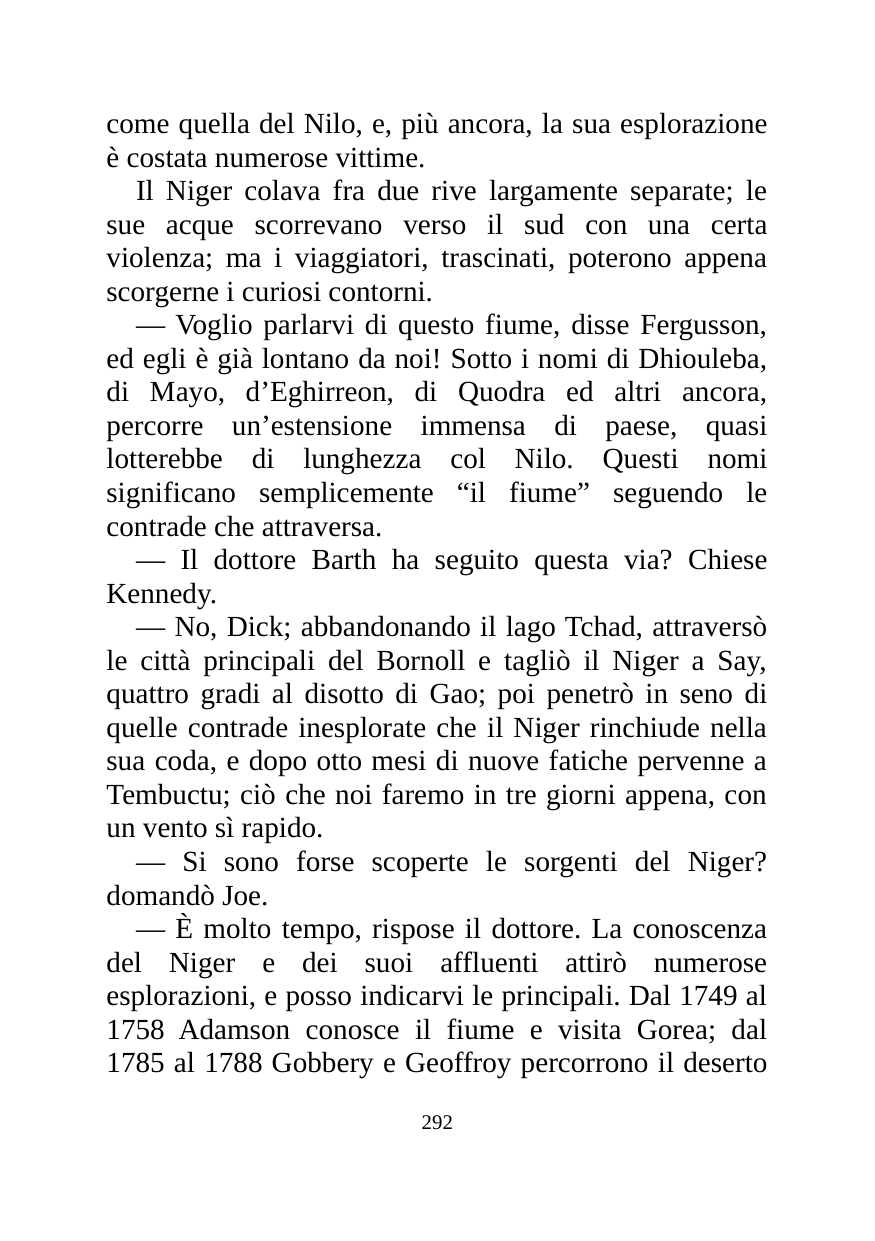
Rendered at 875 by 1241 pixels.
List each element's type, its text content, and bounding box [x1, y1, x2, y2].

text — È molto tempo, rispose il dottore. La conoscenza del Niger e dei suoi affluenti attirò numerose esplorazioni, e posso indicarvi le principali. Dal 1749 al 1758 Adamson conosce il fiume e visita Gorea; dal 1785 al 1788 Gobbery e Geoffroy percorrono il deserto [106, 911, 768, 1079]
text — Si sono forse scoperte le sorgenti del Niger? domandò Joe. [106, 844, 768, 911]
text — Voglio parlarvi di questo fiume, disse Fergusson, ed egli è già lontano da noi! Sotto i nomi di Dhiouleba, di Mayo, d’Eghirreon, di Quodra ed altri ancora, percorre un’estensione immensa di paese, quasi lotterebbe di lunghezza col Nilo. Questi nomi significano semplicemente “il fiume” seguendo le contrade che attraversa. [106, 307, 768, 542]
text Il Niger colava fra due rive largamente separate; le sue acque scorrevano verso il sud con una certa violenza; ma i viaggiatori, trascinati, poterono appena scorgerne i curiosi contorni. [106, 173, 768, 307]
text come quella del Nilo, e, più ancora, la sua esplorazione è costata numerose vittime. [106, 106, 768, 173]
text — No, Dick; abbandonando il lago Tchad, attraversò le città principali del Bornoll e tagliò il Niger a Say, quattro gradi al disotto di Gao; poi penetrò in seno di quelle contrade inesplorate che il Niger rinchiude nella sua coda, e dopo otto mesi di nuove fatiche pervenne a Tembuctu; ciò che noi faremo in tre giorni appena, con un vento sì rapido. [106, 609, 768, 844]
text — Il dottore Barth ha seguito questa via? Chiese Kennedy. [106, 542, 768, 609]
